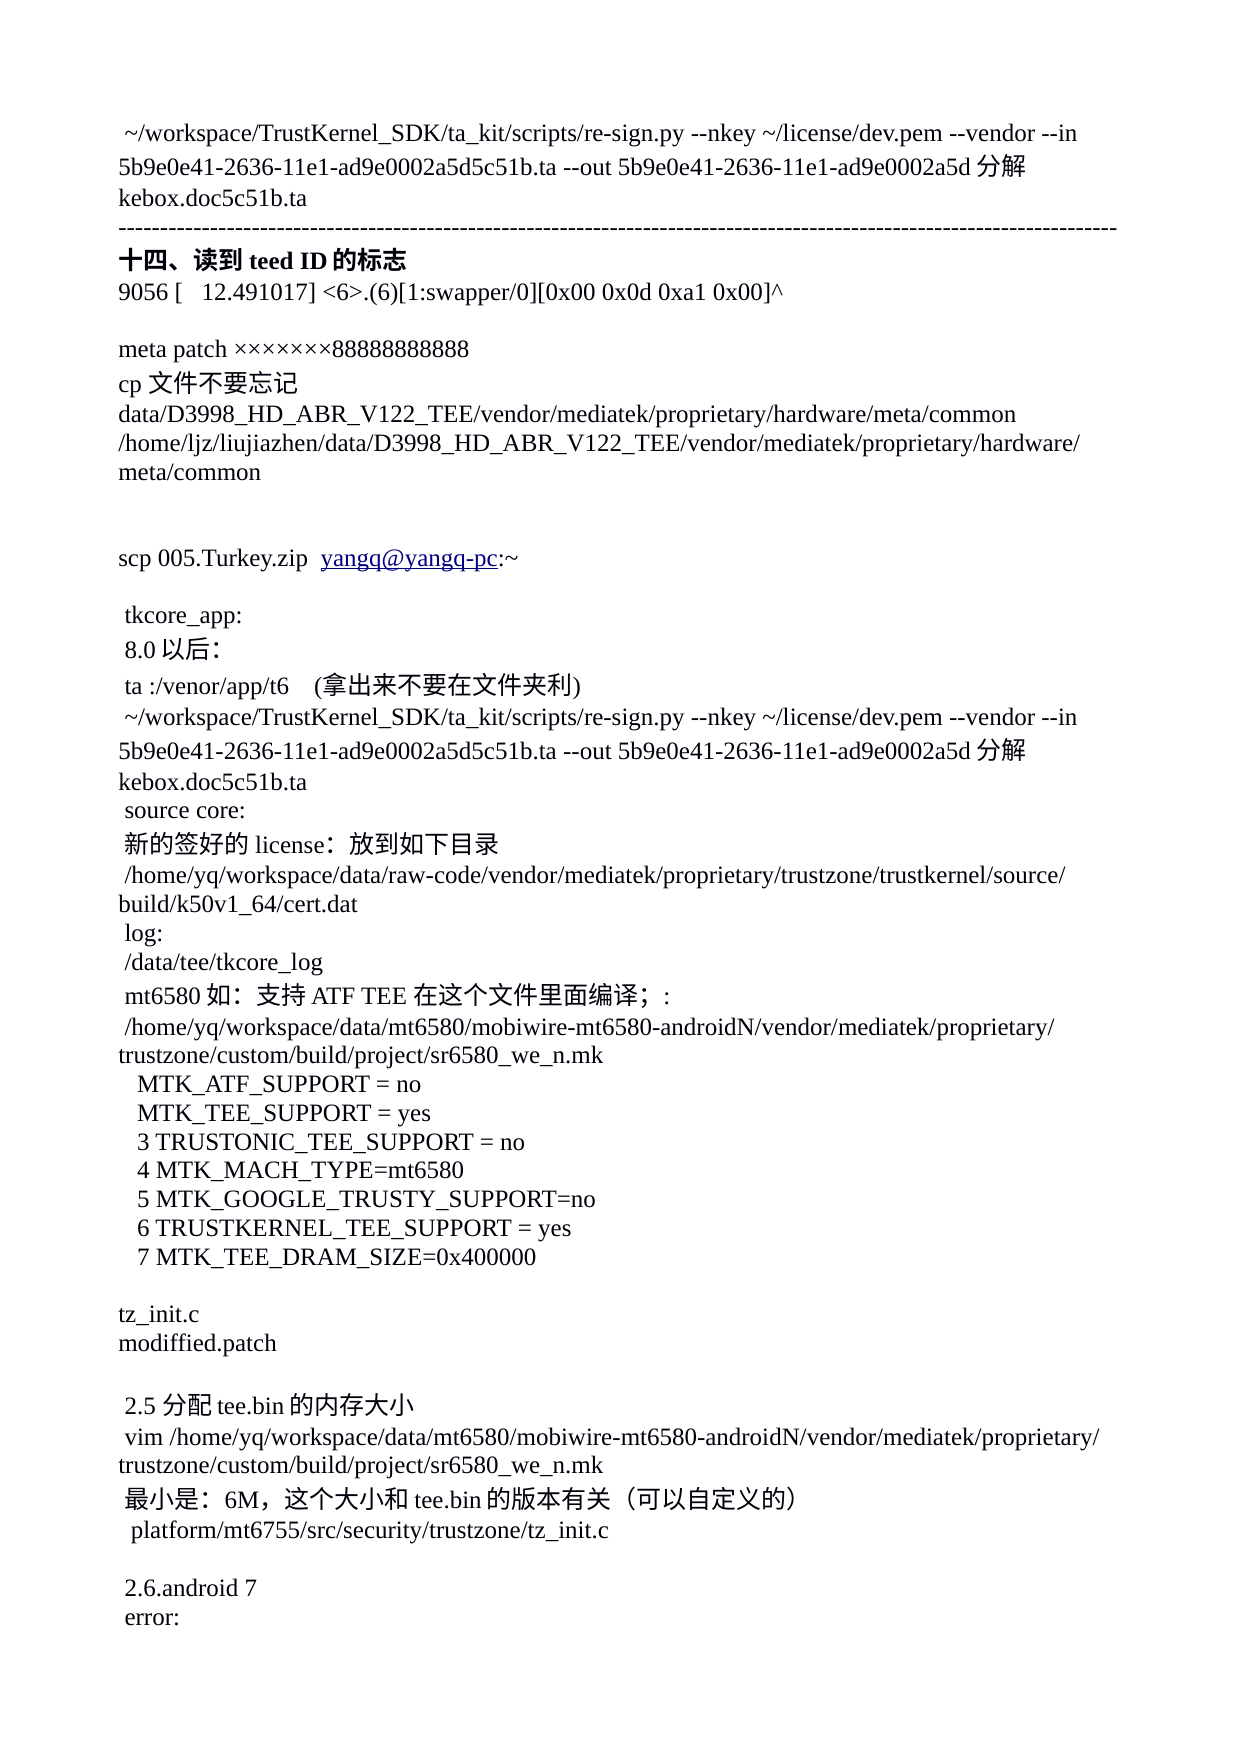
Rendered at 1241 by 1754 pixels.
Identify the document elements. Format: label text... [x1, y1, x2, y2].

text MTK_ATF_SUPPORT = no [118, 1069, 1122, 1098]
text ~/workspace/TrustKernel_SDK/ta_kit/scripts/re-sign.py --nkey ~/license/dev.pem --vendor --in 5b9e0e41-2636-11e1-ad9e0002a5d5c51b.ta --out 5b9e0e41-2636-11e1-ad9e0002a5d分解kebox.doc5c51b.ta [118, 702, 1122, 796]
text platform/mt6755/src/security/trustzone/tz_init.c [118, 1516, 1122, 1544]
text source core: [118, 796, 1122, 824]
text ta :/venor/app/t6 (拿出来不要在文件夹利) [118, 666, 1122, 702]
text vim /home/yq/workspace/data/mt6580/mobiwire-mt6580-androidN/vendor/mediatek/proprietary/trustzone/custom/build/project/sr6580_we_n.mk [118, 1422, 1122, 1479]
text modiffied.patch [118, 1328, 1122, 1357]
text 8.0以后： [118, 629, 1122, 666]
text /home/yq/workspace/data/mt6580/mobiwire-mt6580-androidN/vendor/mediatek/proprietary/trustzone/custom/build/project/sr6580_we_n.mk [118, 1012, 1122, 1069]
text 7 MTK_TEE_DRAM_SIZE=0x400000 [118, 1242, 1122, 1271]
text log: [118, 918, 1122, 947]
text /home/ljz/liujiazhen/data/D3998_HD_ABR_V122_TEE/vendor/mediatek/proprietary/hardware/meta/common [118, 428, 1122, 486]
text 5 MTK_GOOGLE_TRUSTY_SUPPORT=no [118, 1184, 1122, 1213]
text 2.6.android 7 [118, 1573, 1122, 1602]
text /data/tee/tkcore_log [118, 947, 1122, 976]
text 2.5 分配tee.bin的内存大小 [118, 1386, 1122, 1422]
text error: [118, 1602, 1122, 1631]
text 3 TRUSTONIC_TEE_SUPPORT = no [118, 1127, 1122, 1156]
text 新的签好的 license：放到如下目录 [118, 824, 1122, 861]
text ------------------------------------------------------------------------------------------------------------------------ [118, 212, 1122, 241]
text 4 MTK_MACH_TYPE=mt6580 [118, 1156, 1122, 1184]
text tkcore_app: [118, 601, 1122, 629]
text scp 005.Turkey.zip yangq@yangq-pc:~ [118, 543, 1122, 572]
text 9056 [ 12.491017] <6>.(6)[1:swapper/0][0x00 0x0d 0xa1 0x00]^ [118, 277, 1122, 306]
text 十四、读到 teed ID的标志 [118, 241, 1122, 277]
text 最小是：6M，这个大小和tee.bin的版本有关（可以自定义的） [118, 1479, 1122, 1516]
text cp 文件不要忘记 [118, 363, 1122, 399]
text 6 TRUSTKERNEL_TEE_SUPPORT = yes [118, 1213, 1122, 1242]
text mt6580如：支持ATF TEE 在这个文件里面编译；: [118, 976, 1122, 1012]
text meta patch ×××××××88888888888 [118, 334, 1122, 363]
text data/D3998_HD_ABR_V122_TEE/vendor/mediatek/proprietary/hardware/meta/common [118, 399, 1122, 428]
text MTK_TEE_SUPPORT = yes [118, 1098, 1122, 1127]
text ~/workspace/TrustKernel_SDK/ta_kit/scripts/re-sign.py --nkey ~/license/dev.pem --vendor --in 5b9e0e41-2636-11e1-ad9e0002a5d5c51b.ta --out 5b9e0e41-2636-11e1-ad9e0002a5d分解kebox.doc5c51b.ta [118, 118, 1122, 212]
text /home/yq/workspace/data/raw-code/vendor/mediatek/proprietary/trustzone/trustkernel/source/build/k50v1_64/cert.dat [118, 861, 1122, 918]
text tz_init.c [118, 1299, 1122, 1328]
